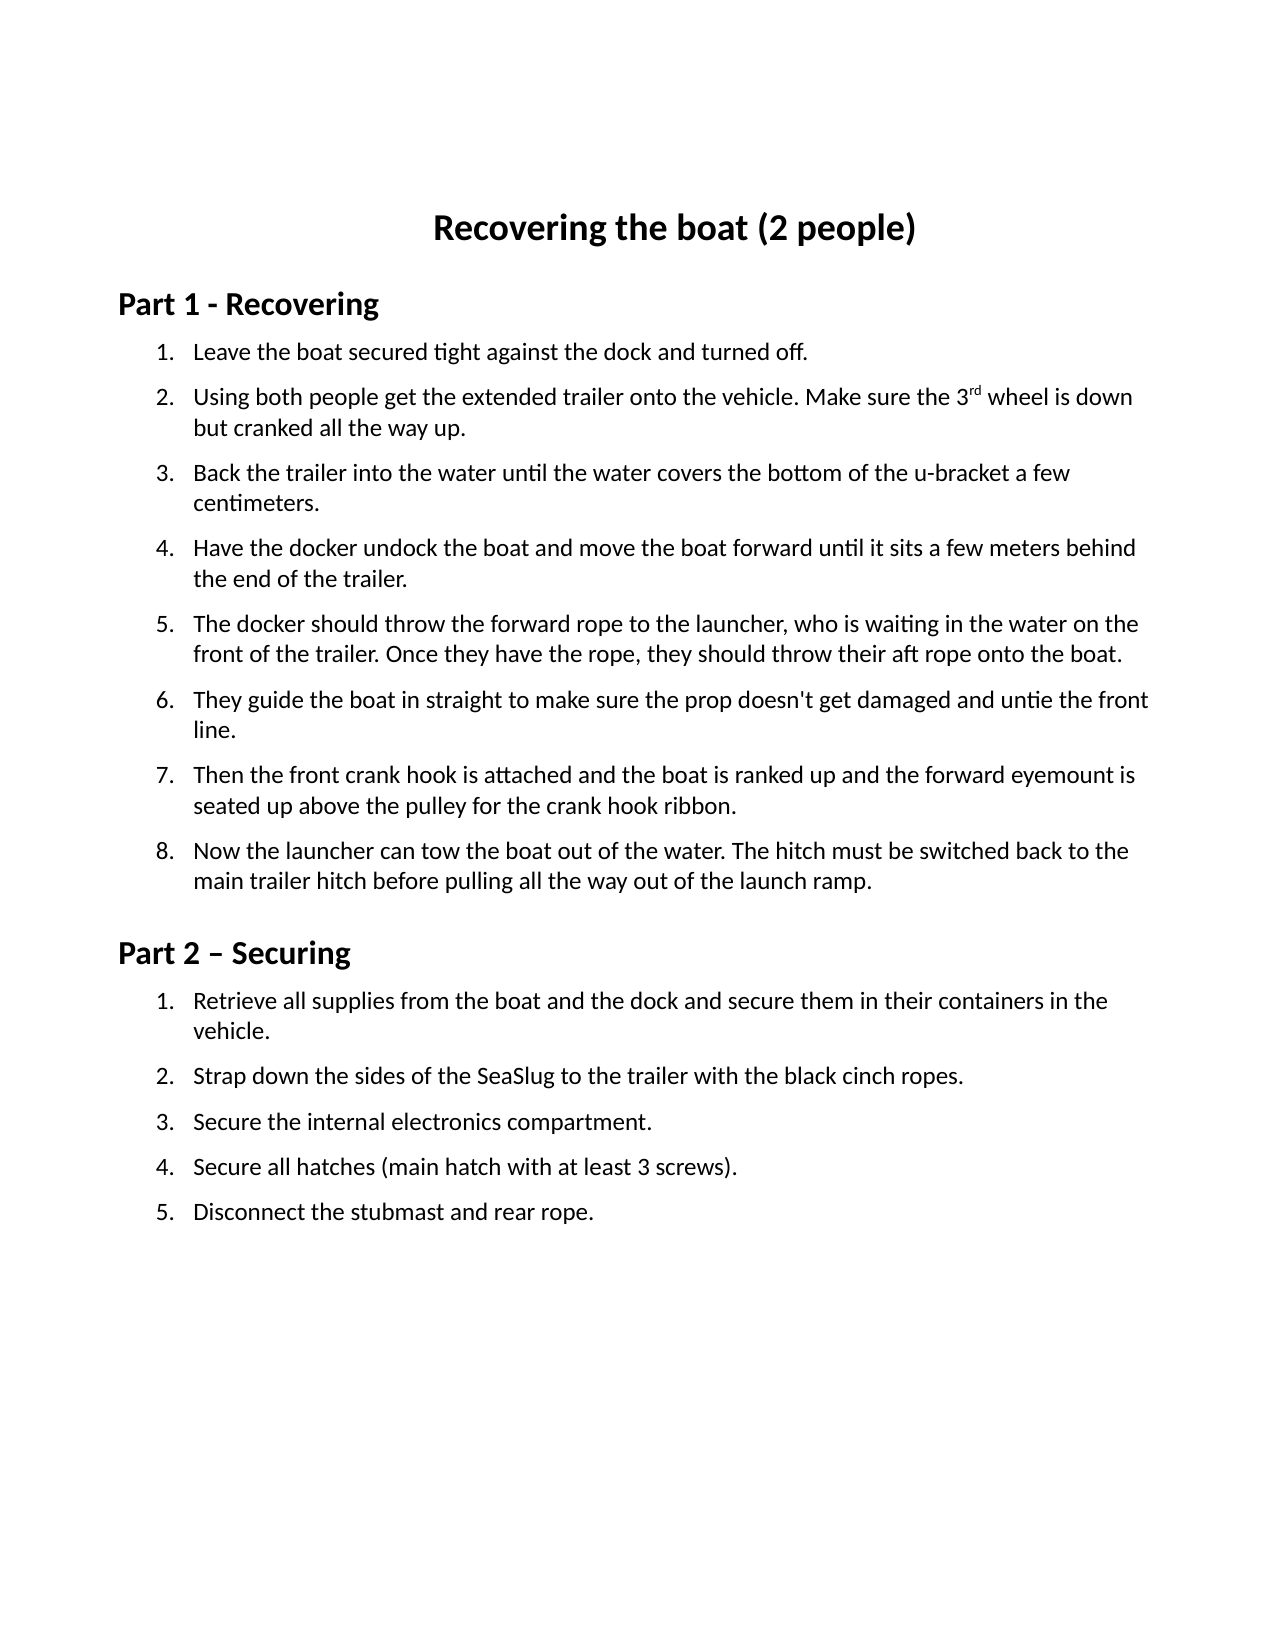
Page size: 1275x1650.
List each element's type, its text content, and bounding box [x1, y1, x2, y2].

list Secure the internal electronics compartment. [156, 1106, 1157, 1136]
list Strap down the sides of the SeaSlug to the trailer with the black cinch ropes. [156, 1061, 1157, 1091]
list Now the launcher can tow the boat out of the water. The hitch must be switched back to the main trailer hitch before pulling all the way out of the launch ramp. [156, 835, 1157, 896]
subtitle Part 1 - Recovering [118, 283, 1157, 324]
list The docker should throw the forward rope to the launcher, who is waiting in the water on the front of the trailer. Once they have the rope, they should throw their aft rope onto the boat. [156, 608, 1157, 669]
list They guide the boat in straight to make sure the prop doesn't get damaged and untie the front line. [156, 684, 1157, 745]
list Back the trailer into the water until the water covers the bottom of the u-bracket a few centimeters. [156, 457, 1157, 518]
list Have the docker undock the boat and move the boat forward until it sits a few meters behind the end of the trailer. [156, 532, 1157, 593]
subtitle Recovering the boat (2 people) [156, 203, 1157, 249]
list Using both people get the extended trailer onto the vehicle. Make sure the 3rd wheel is down but cranked all the way up. [156, 381, 1157, 442]
list Secure all hatches (main hatch with at least 3 screws). [156, 1151, 1157, 1181]
list Retrieve all supplies from the boat and the dock and secure them in their containers in the vehicle. [156, 985, 1157, 1046]
list Leave the boat secured tight against the dock and turned off. [156, 336, 1157, 367]
list Then the front crank hook is attached and the boat is ranked up and the forward eyemount is seated up above the pulley for the crank hook ribbon. [156, 759, 1157, 820]
subtitle Part 2 – Securing [118, 931, 1157, 972]
list Disconnect the stubmast and rear rope. [156, 1196, 1157, 1226]
